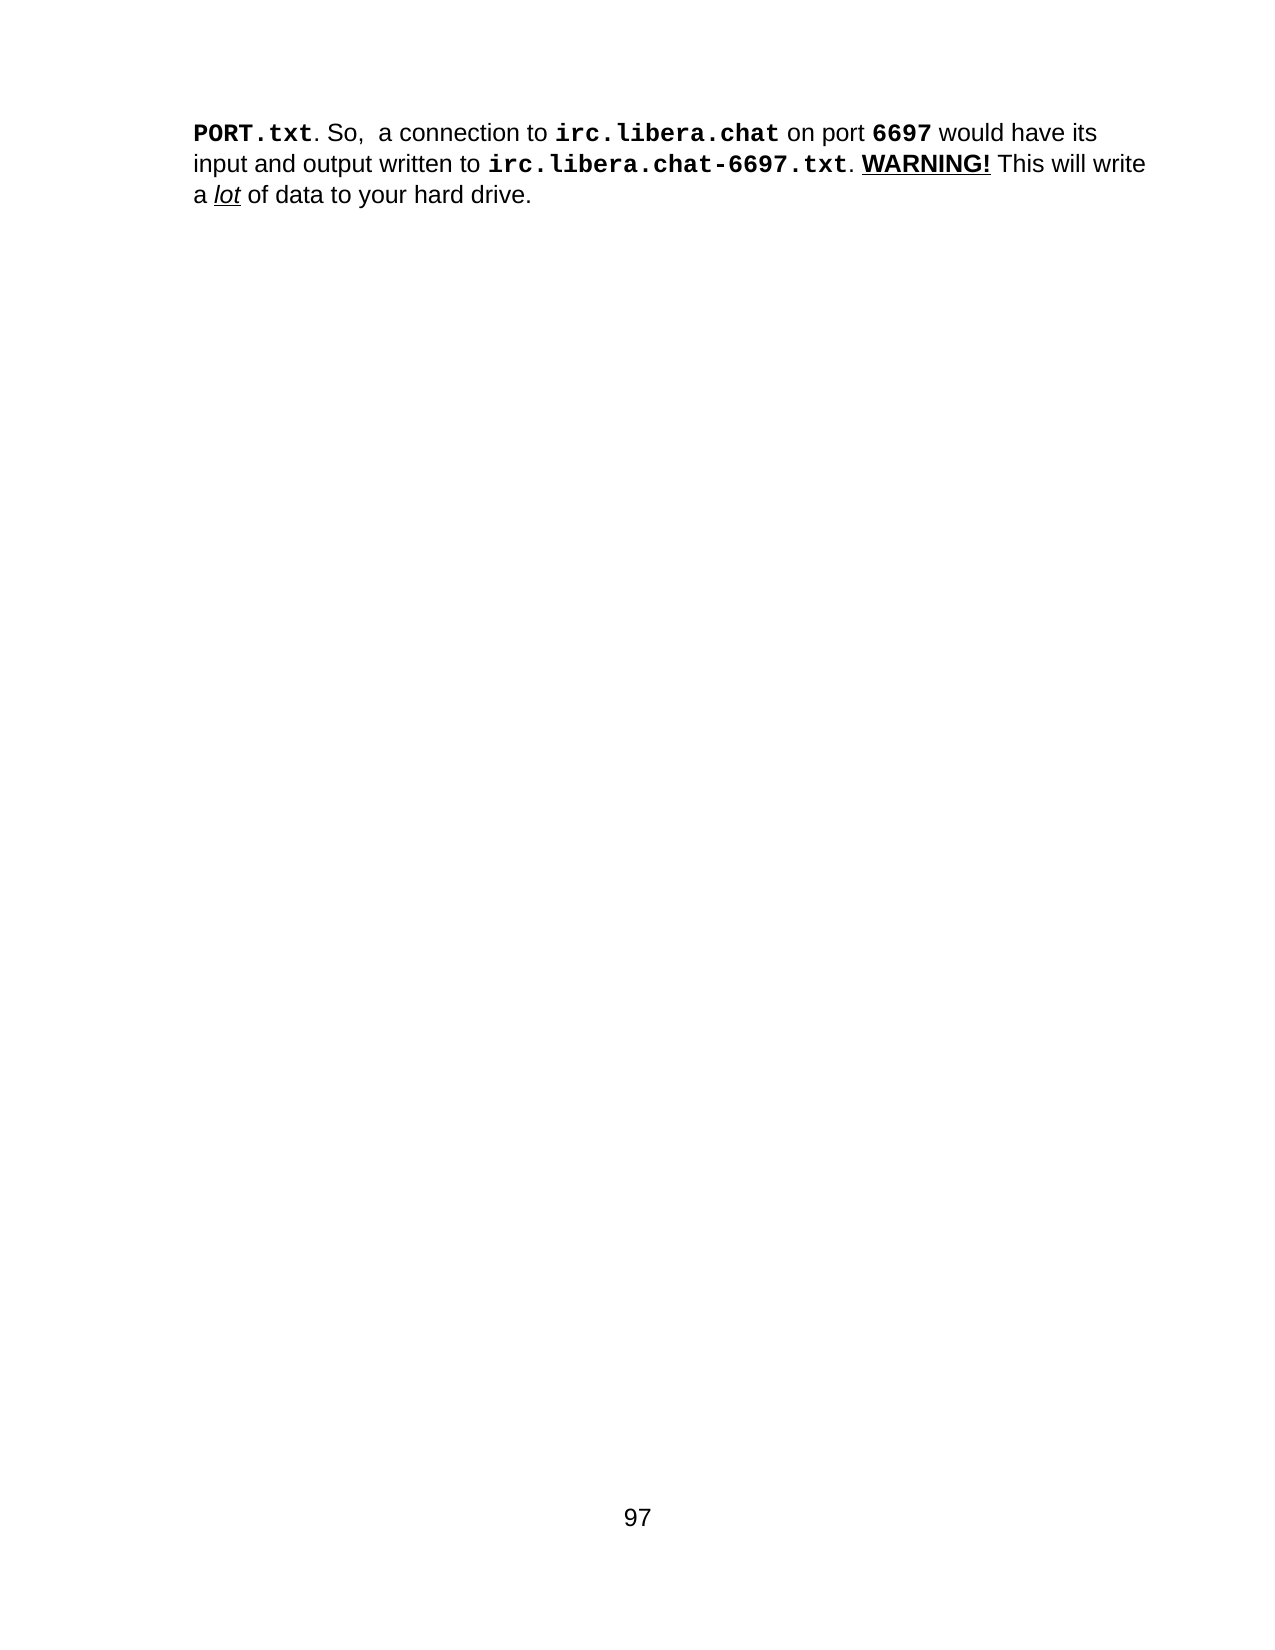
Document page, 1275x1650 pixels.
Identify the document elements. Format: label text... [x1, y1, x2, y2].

list PORT.txt. So, a connection to irc.libera.chat on port 6697 would have its input and output written to irc.libera.chat-6697.txt. WARNING! This will write a lot of data to your hard drive. [156, 118, 1157, 209]
